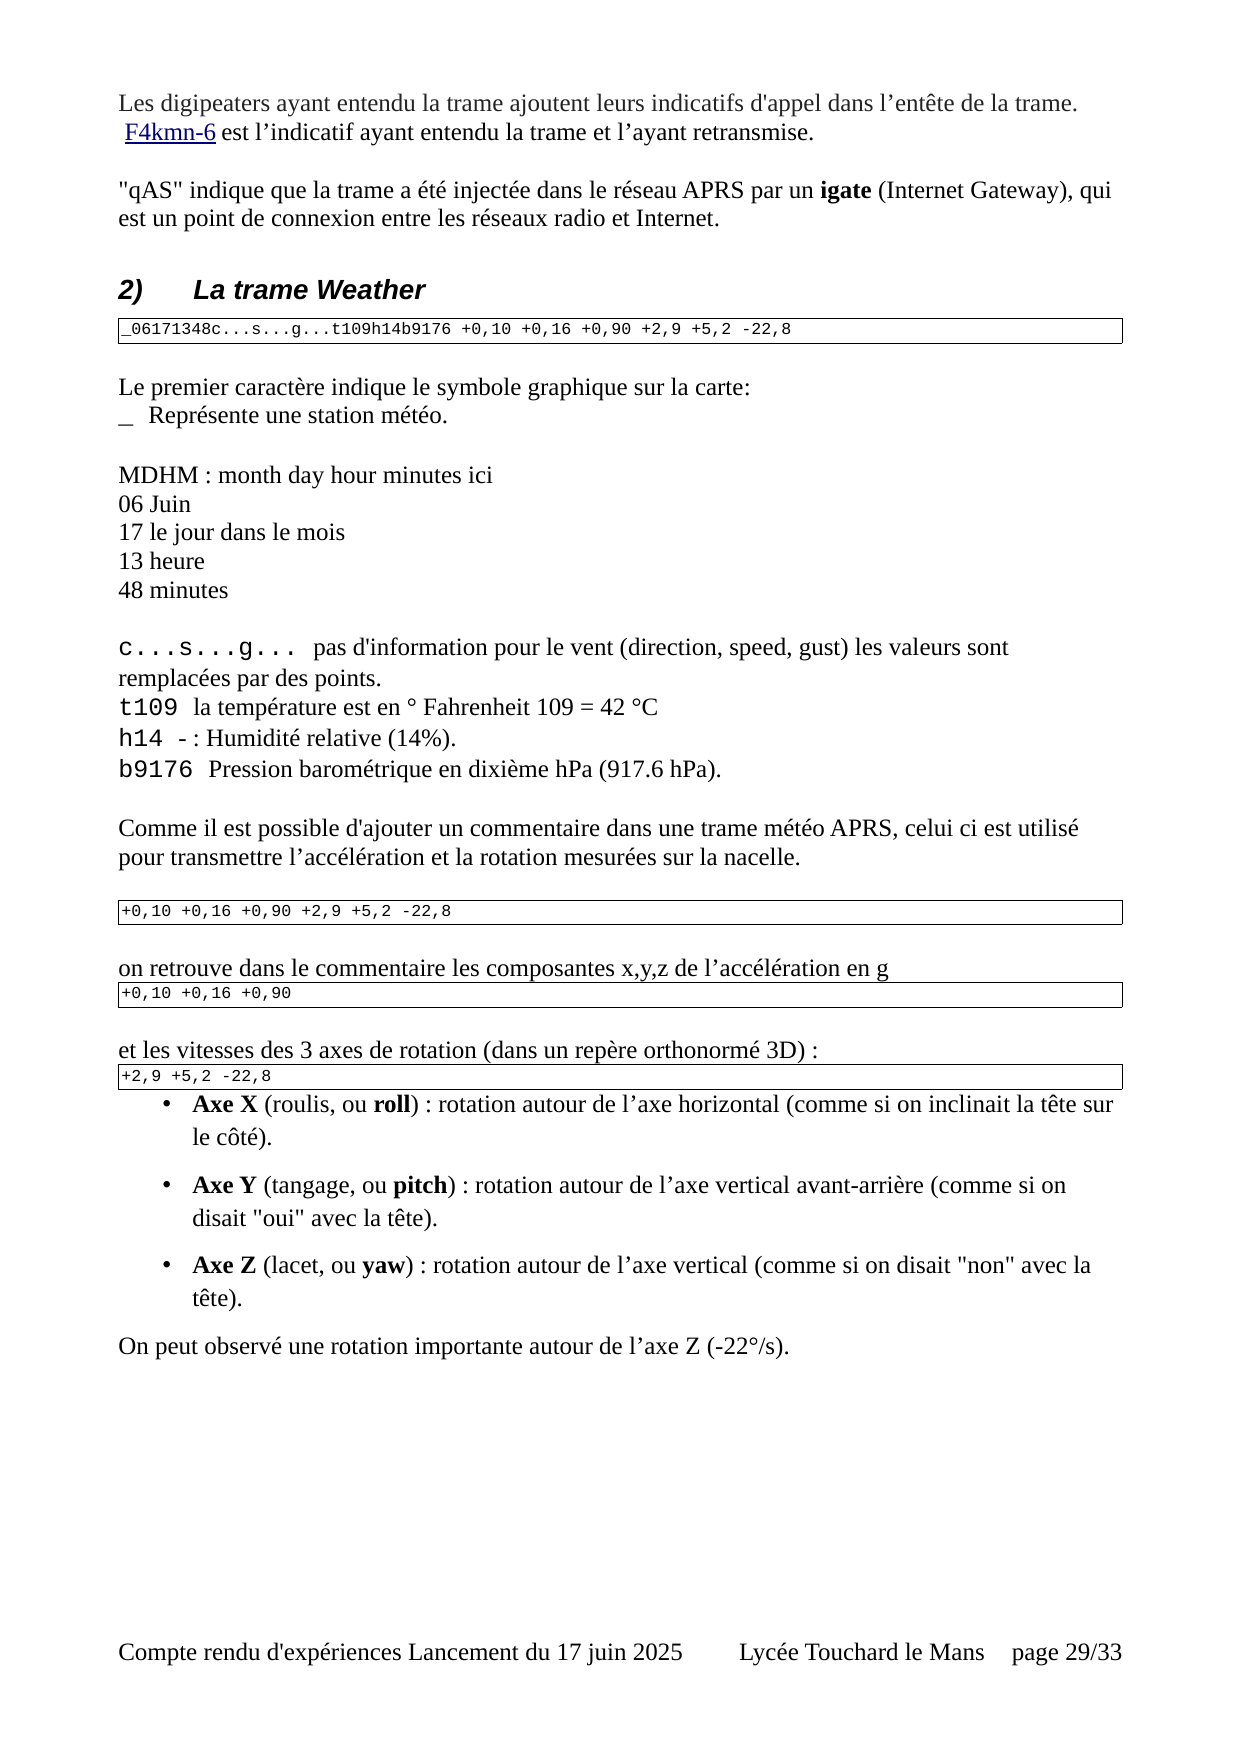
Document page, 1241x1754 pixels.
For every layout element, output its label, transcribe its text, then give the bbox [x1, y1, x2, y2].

list Axe Z (lacet, ou yaw) : rotation autour de l’axe vertical (comme si on disait "non" avec la tête). [162, 1250, 1122, 1312]
text On peut observé une rotation importante autour de l’axe Z (-22°/s). [118, 1331, 1122, 1360]
text +0,10 +0,16 +0,90 [119, 983, 1122, 1007]
list Axe Y (tangage, ou pitch) : rotation autour de l’axe vertical avant-arrière (comme si on disait "oui" avec la tête). [162, 1170, 1122, 1232]
text Les digipeaters ayant entendu la trame ajoutent leurs indicatifs d'appel dans l’entête de la trame. F4kmn-6 est l’indicatif ayant entendu la trame et l’ayant retransmise. [118, 88, 1122, 146]
text et les vitesses des 3 axes de rotation (dans un repère orthonormé 3D) : [118, 1008, 1122, 1064]
text "qAS" indique que la trame a été injectée dans le réseau APRS par un igate (Internet Gateway), qui est un point de connexion entre les réseaux radio et Internet. [118, 175, 1122, 232]
text Comme il est possible d'ajouter un commentaire dans une trame météo APRS, celui ci est utilisé pour transmettre l’accélération et la rotation mesurées sur la nacelle. [118, 813, 1122, 871]
text c...s...g... pas d'information pour le vent (direction, speed, gust) les valeurs sont remplacées par des points. [118, 632, 1122, 692]
text Le premier caractère indique le symbole graphique sur la carte: [118, 372, 1122, 400]
text _ Représente une station météo. [118, 400, 1122, 431]
text MDHM : month day hour minutes ici 06 Juin 17 le jour dans le mois 13 heure 48 minutes [118, 460, 1122, 604]
text +2,9 +5,2 -22,8 [119, 1065, 1122, 1089]
text +0,10 +0,16 +0,90 +2,9 +5,2 -22,8 [119, 901, 1122, 924]
text t109 la température est en ° Fahrenheit 109 = 42 °C [118, 692, 1122, 723]
text h14 - : Humidité relative (14%). [118, 723, 1122, 754]
subtitle La trame Weather [118, 273, 1122, 305]
text on retrouve dans le commentaire les composantes x,y,z de l’accélération en g [118, 953, 1122, 982]
text b9176 Pression barométrique en dixième hPa (917.6 hPa). [118, 754, 1122, 784]
list Axe X (roulis, ou roll) : rotation autour de l’axe horizontal (comme si on inclinait la tête sur le côté). [162, 1090, 1122, 1151]
text _06171348c...s...g...t109h14b9176 +0,10 +0,16 +0,90 +2,9 +5,2 -22,8 [119, 319, 1122, 343]
